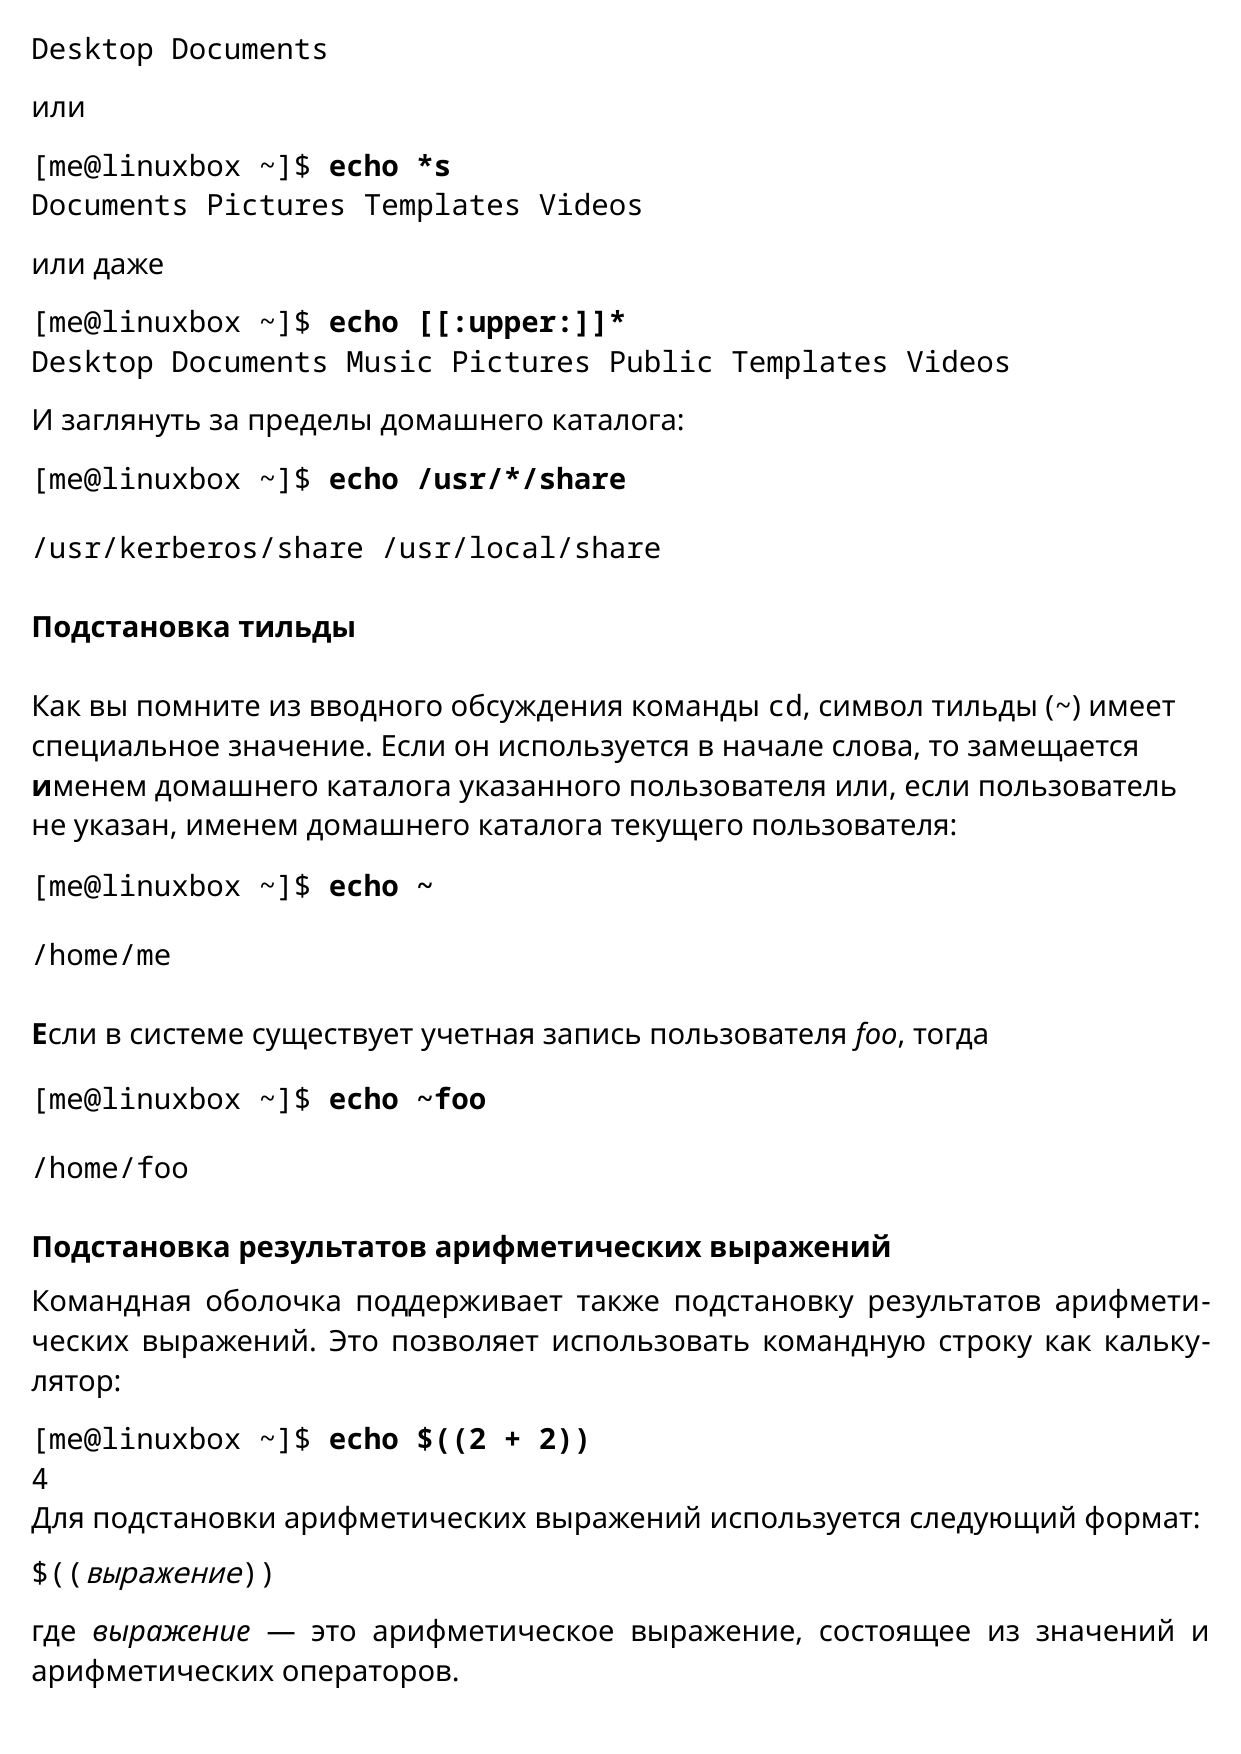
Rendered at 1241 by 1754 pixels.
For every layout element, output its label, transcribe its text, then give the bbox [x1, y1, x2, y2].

text $((выражение)) [31, 1552, 1210, 1592]
text или даже [31, 243, 1210, 283]
text [me@linuxbox ~]$ echo ~foo [31, 1078, 1210, 1118]
text /home/foo Подстановка результатов арифметических выражений [31, 1147, 1210, 1266]
text Documents Pictures Templates Videos [31, 185, 1210, 224]
text И заглянуть за пределы домашнего каталога: [31, 400, 1210, 439]
text [me@linuxbox ~]$ echo [[:upper:]]* [31, 302, 1210, 341]
text [me@linuxbox ~]$ echo /usr/*/share [31, 458, 1210, 498]
text Desktop Documents [31, 28, 1210, 68]
text [me@linuxbox ~]$ echo $((2 + 2)) 4 Для подстановки арифметических выражений используется следующий формат: [31, 1418, 1210, 1537]
text [me@linuxbox ~]$ echo ~ [31, 865, 1210, 905]
text [me@linuxbox ~]$ echo *s [31, 145, 1210, 185]
text /usr/kerberos/share /usr/local/share [31, 527, 1210, 567]
text или [31, 87, 1210, 126]
text /home/me Если в системе существует учетная запись пользователя foo, тогда [31, 934, 1210, 1053]
text Как вы помните из вводного обсуждения команды cd, символ тильды (~) име­ет специальное значение. Если он используется в начале слова, то замещается именем домашнего каталога указанного пользователя или, если пользователь не указан, именем домашнего каталога текущего пользователя: [31, 686, 1210, 844]
text Подстановка тильды [31, 606, 1210, 646]
text Командная оболочка поддерживает также подстановку результатов арифмети­ческих выражений. Это позволяет использовать командную строку как кальку­лятор: [31, 1281, 1210, 1399]
text где выражение — это арифметическое выражение, состоящее из значений и ариф­метических операторов. [31, 1610, 1210, 1690]
text Desktop Documents Music Pictures Public Templates Videos [31, 341, 1210, 381]
